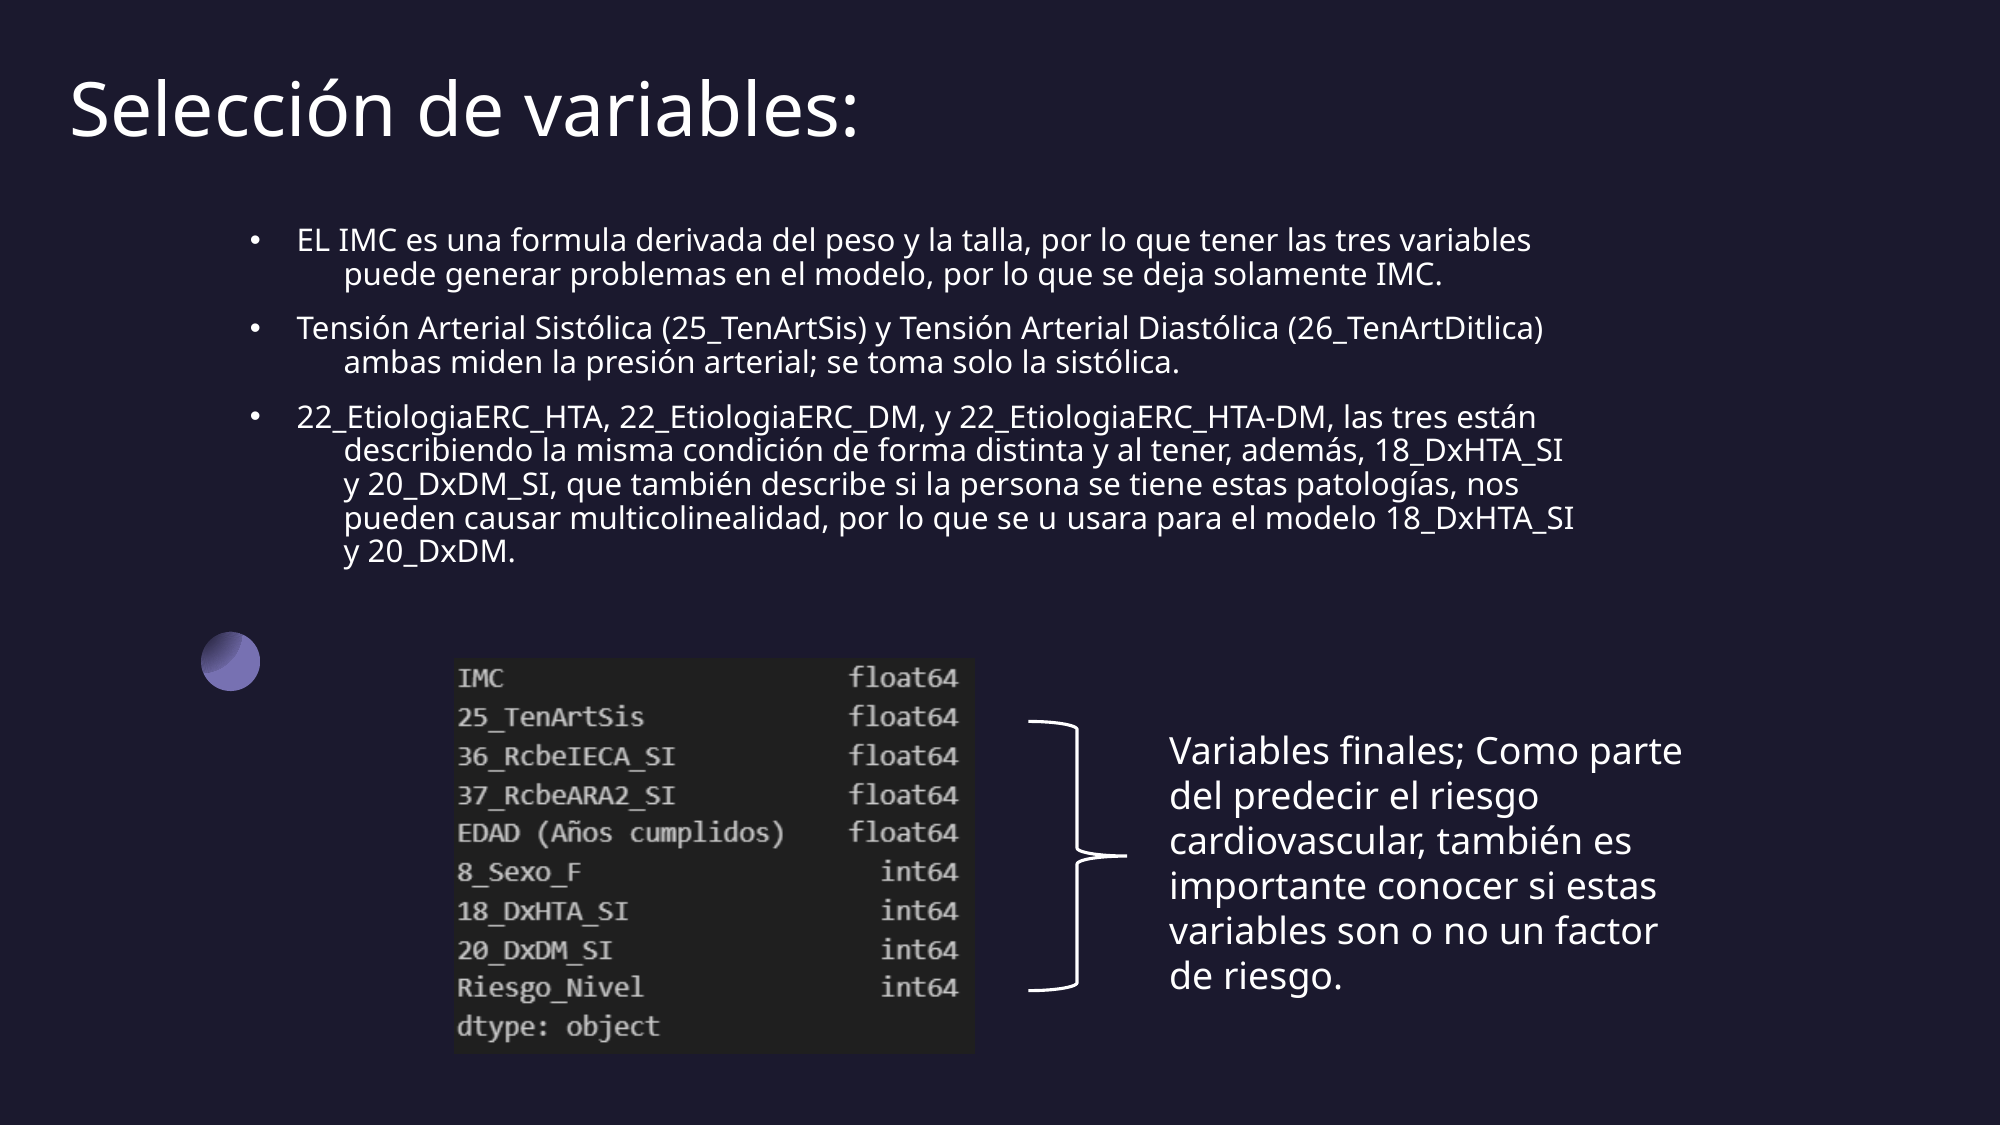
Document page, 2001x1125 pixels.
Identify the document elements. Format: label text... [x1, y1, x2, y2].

title Selección de variables: [69, 71, 1889, 209]
text_box Variables finales; Como parte del predecir el riesgo cardiovascular, también es importante conocer si estas variables son o no un factor de riesgo. [1154, 719, 1709, 1008]
picture [454, 658, 975, 1054]
text_box EL IMC es una formula derivada del peso y la talla, por lo que tener las tres variables puede generar problemas en el modelo, por lo que se deja solamente IMC. Tensión Arterial Sistólica (25_TenArtSis) y Tensión Arterial Diastólica (26_TenArtDitlica) ambas miden la presión arterial; se toma solo la sistólica. 22_EtiologiaERC_HTA, 22_EtiologiaERC_DM, y 22_EtiologiaERC_HTA-DM, las tres están describiendo la misma condición de forma distinta y al tener, además, 18_DxHTA_SI y 20_DxDM_SI, que también describe si la persona se tiene estas patologías, nos pueden causar multicolinealidad, por lo que se u usara para el modelo 18_DxHTA_SI y 20_DxDM. [249, 224, 1579, 737]
